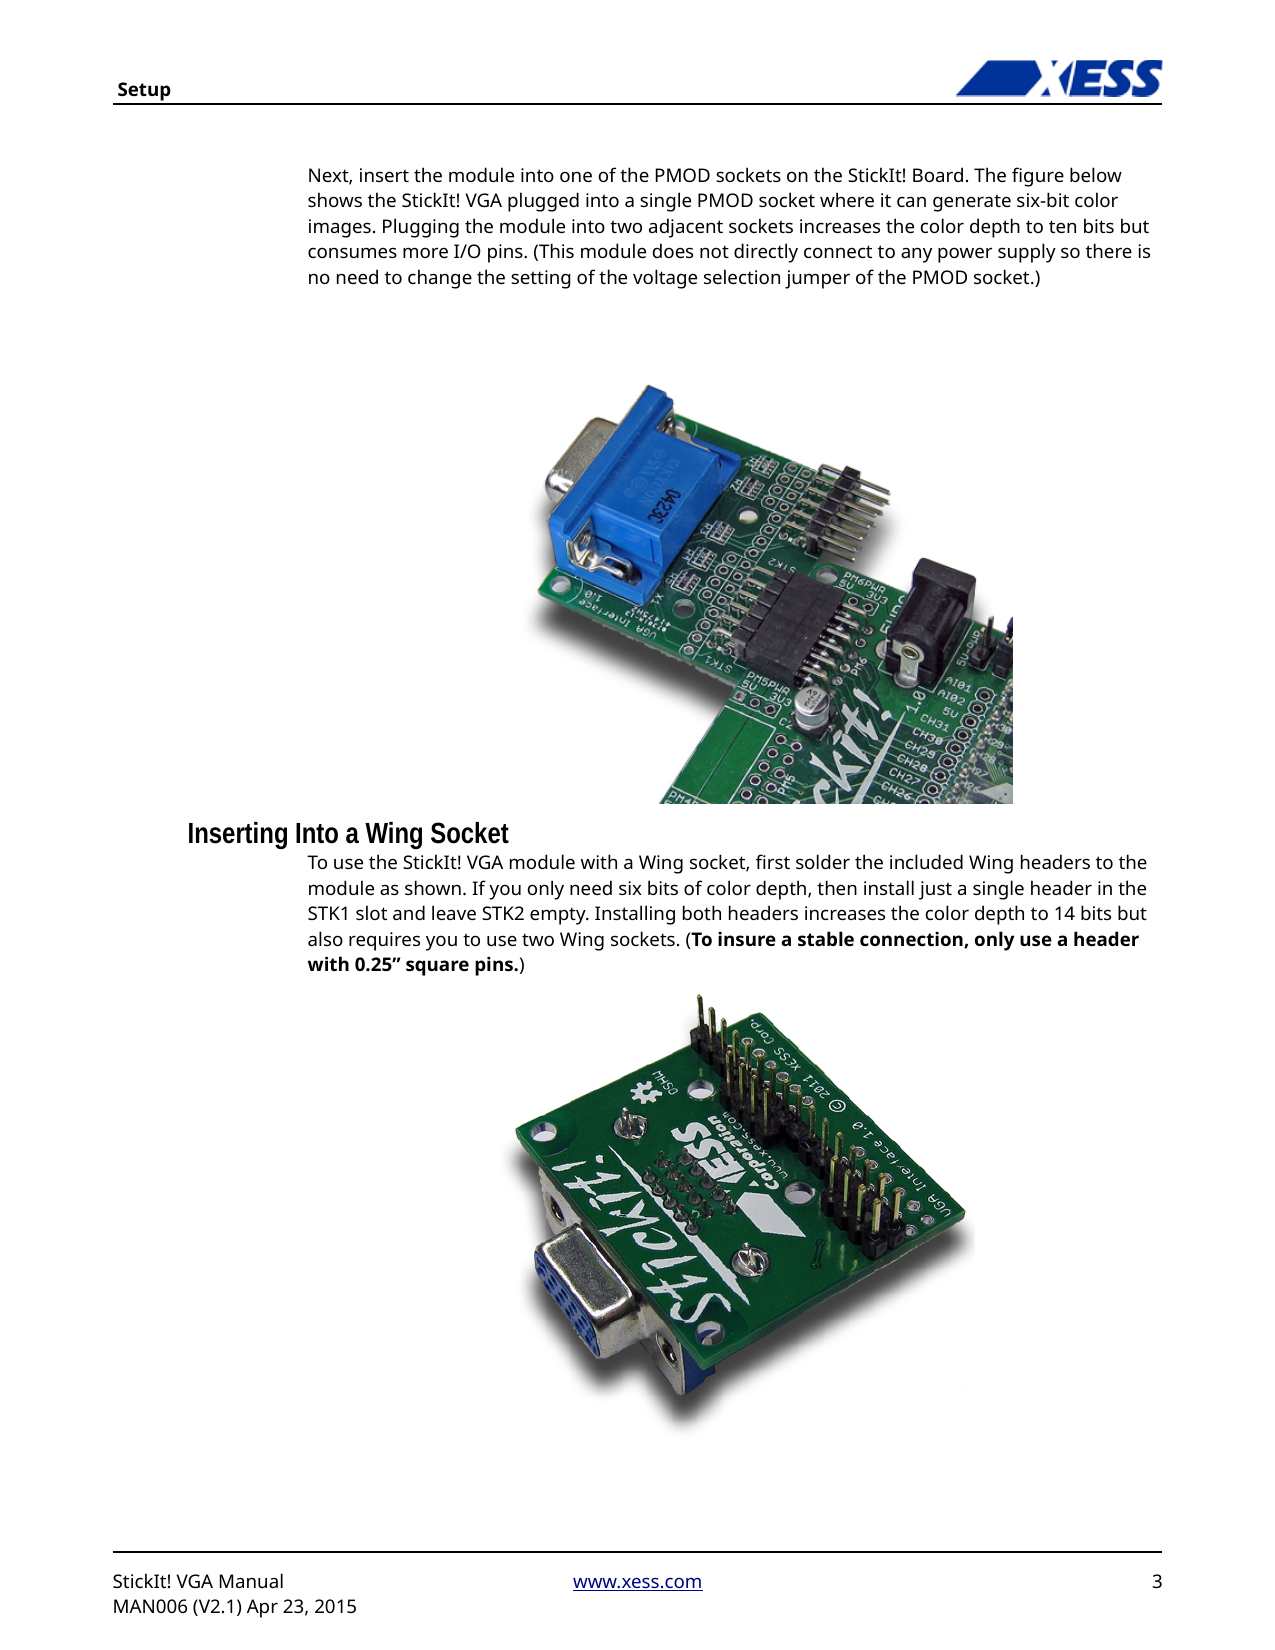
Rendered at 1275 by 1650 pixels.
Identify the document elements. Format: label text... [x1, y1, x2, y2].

picture [457, 301, 1013, 804]
picture [955, 60, 1163, 97]
subtitle Inserting Into a Wing Socket [187, 816, 1162, 849]
picture [495, 988, 975, 1447]
text To use the StickIt! VGA module with a Wing socket, first solder the included Wing headers to the module as shown. If you only need six bits of color depth, then install just a single header in the STK1 slot and leave STK2 empty. Installing both headers increases the color depth to 14 bits but also requires you to use two Wing sockets. (To insure a stable connection, only use a header with 0.25” square pins.) [307, 849, 1162, 977]
text Next, insert the module into one of the PMOD sockets on the StickIt! Board. The figure below shows the StickIt! VGA plugged into a single PMOD socket where it can generate six-bit color images. Plugging the module into two adjacent sockets increases the color depth to ten bits but consumes more I/O pins. (This module does not directly connect to any power supply so there is no need to change the setting of the voltage selection jumper of the PMOD socket.) [307, 162, 1162, 289]
